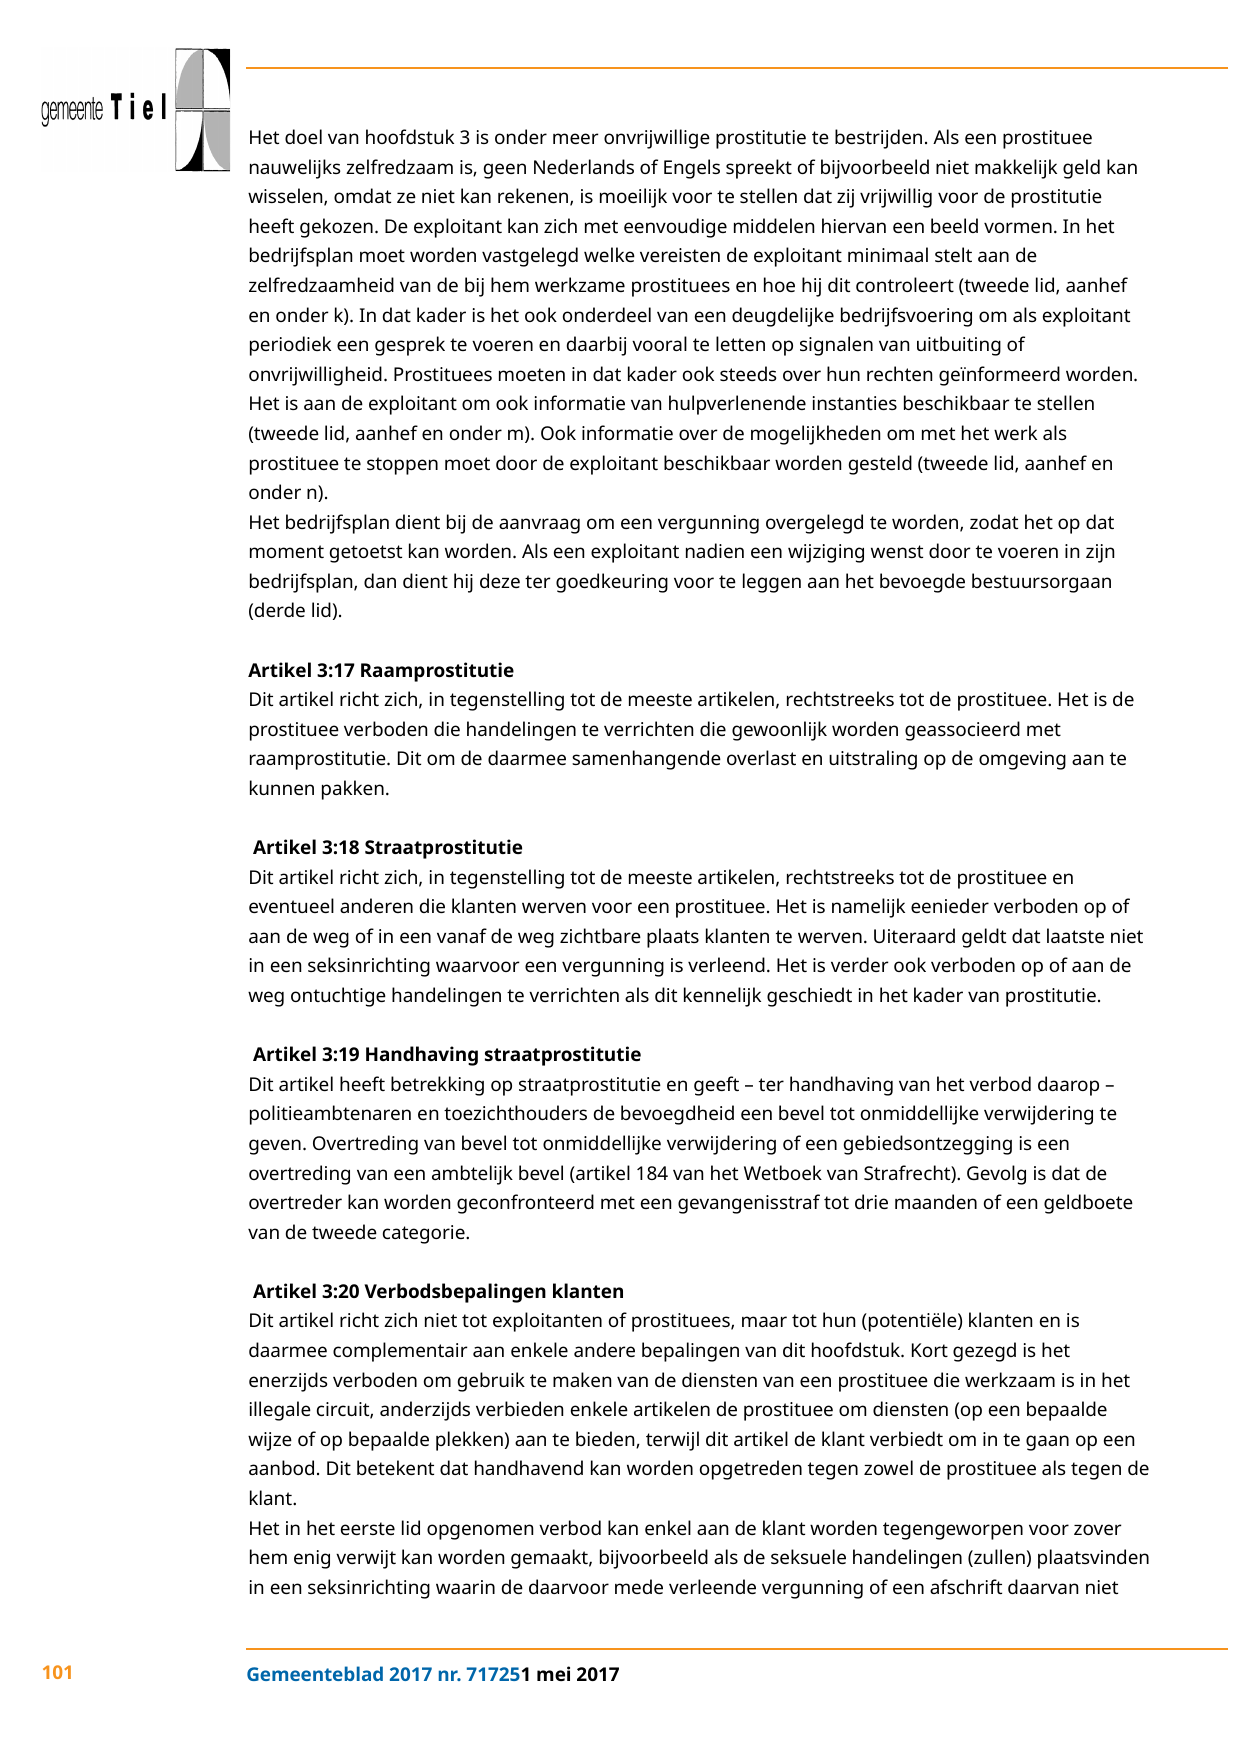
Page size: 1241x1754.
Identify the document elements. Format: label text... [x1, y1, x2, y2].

text Artikel 3:20 Verbodsbepalingen klanten [248, 1278, 1152, 1304]
text Het doel van hoofdstuk 3 is onder meer onvrijwillige prostitutie te bestrijden. Als een prostituee nauwelijks zelfredzaam is, geen Nederlands of Engels spreekt of bijvoorbeeld niet makkelijk geld kan wisselen, omdat ze niet kan rekenen, is moeilijk voor te stellen dat zij vrijwillig voor de prostitutie heeft gekozen. De exploitant kan zich met eenvoudige middelen hiervan een beeld vormen. In het bedrijfsplan moet worden vastgelegd welke vereisten de exploitant minimaal stelt aan de zelfredzaamheid van de bij hem werkzame prostituees en hoe hij dit controleert (tweede lid, aanhef en onder k). In dat kader is het ook onderdeel van een deugdelijke bedrijfsvoering om als exploitant periodiek een gesprek te voeren en daarbij vooral te letten op signalen van uitbuiting of onvrijwilligheid. Prostituees moeten in dat kader ook steeds over hun rechten geïnformeerd worden. Het is aan de exploitant om ook informatie van hulpverlenende instanties beschikbaar te stellen (tweede lid, aanhef en onder m). Ook informatie over de mogelijkheden om met het werk als prostituee te stoppen moet door de exploitant beschikbaar worden gesteld (tweede lid, aanhef en onder n). [248, 124, 1152, 505]
text Dit artikel richt zich niet tot exploitanten of prostituees, maar tot hun (potentiële) klanten en is daarmee complementair aan enkele andere bepalingen van dit hoofdstuk. Kort gezegd is het enerzijds verboden om gebruik te maken van de diensten van een prostituee die werkzaam is in het illegale circuit, anderzijds verbieden enkele artikelen de prostituee om diensten (op een bepaalde wijze of op bepaalde plekken) aan te bieden, terwijl dit artikel de klant verbiedt om in te gaan op een aanbod. Dit betekent dat handhavend kan worden opgetreden tegen zowel de prostituee als tegen de klant. [248, 1308, 1152, 1511]
text Dit artikel heeft betrekking op straatprostitutie en geeft – ter handhaving van het verbod daarop – politieambtenaren en toezichthouders de bevoegdheid een bevel tot onmiddellijke verwijdering te geven. Overtreding van bevel tot onmiddellijke verwijdering of een gebiedsontzegging is een overtreding van een ambtelijk bevel (artikel 184 van het Wetboek van Strafrecht). Gevolg is dat de overtreder kan worden geconfronteerd met een gevangenisstraf tot drie maanden of een geldboete van de tweede categorie. [248, 1071, 1152, 1245]
picture [41, 47, 231, 172]
text Dit artikel richt zich, in tegenstelling tot de meeste artikelen, rechtstreeks tot de prostituee. Het is de prostituee verboden die handelingen te verrichten die gewoonlijk worden geassocieerd met raamprostitutie. Dit om de daarmee samenhangende overlast en uitstraling op de omgeving aan te kunnen pakken. [248, 686, 1152, 801]
text Dit artikel richt zich, in tegenstelling tot de meeste artikelen, rechtstreeks tot de prostituee en eventueel anderen die klanten werven voor een prostituee. Het is namelijk eenieder verboden op of aan de weg of in een vanaf de weg zichtbare plaats klanten te werven. Uiteraard geldt dat laatste niet in een seksinrichting waarvoor een vergunning is verleend. Het is verder ook verboden op of aan de weg ontuchtige handelingen te verrichten als dit kennelijk geschiedt in het kader van prostitutie. [248, 864, 1152, 1008]
text Het bedrijfsplan dient bij de aanvraag om een vergunning overgelegd te worden, zodat het op dat moment getoetst kan worden. Als een exploitant nadien een wijziging wenst door te voeren in zijn bedrijfsplan, dan dient hij deze ter goedkeuring voor te leggen aan het bevoegde bestuursorgaan (derde lid). [248, 509, 1152, 623]
text Het in het eerste lid opgenomen verbod kan enkel aan de klant worden tegengeworpen voor zover hem enig verwijt kan worden gemaakt, bijvoorbeeld als de seksuele handelingen (zullen) plaatsvinden in een seksinrichting waarin de daarvoor mede verleende vergunning of een afschrift daarvan niet [248, 1515, 1152, 1600]
text Artikel 3:19 Handhaving straatprostitutie [248, 1041, 1152, 1067]
text Artikel 3:17 Raamprostitutie [248, 657, 1152, 683]
text Artikel 3:18 Straatprostitutie [248, 834, 1152, 860]
